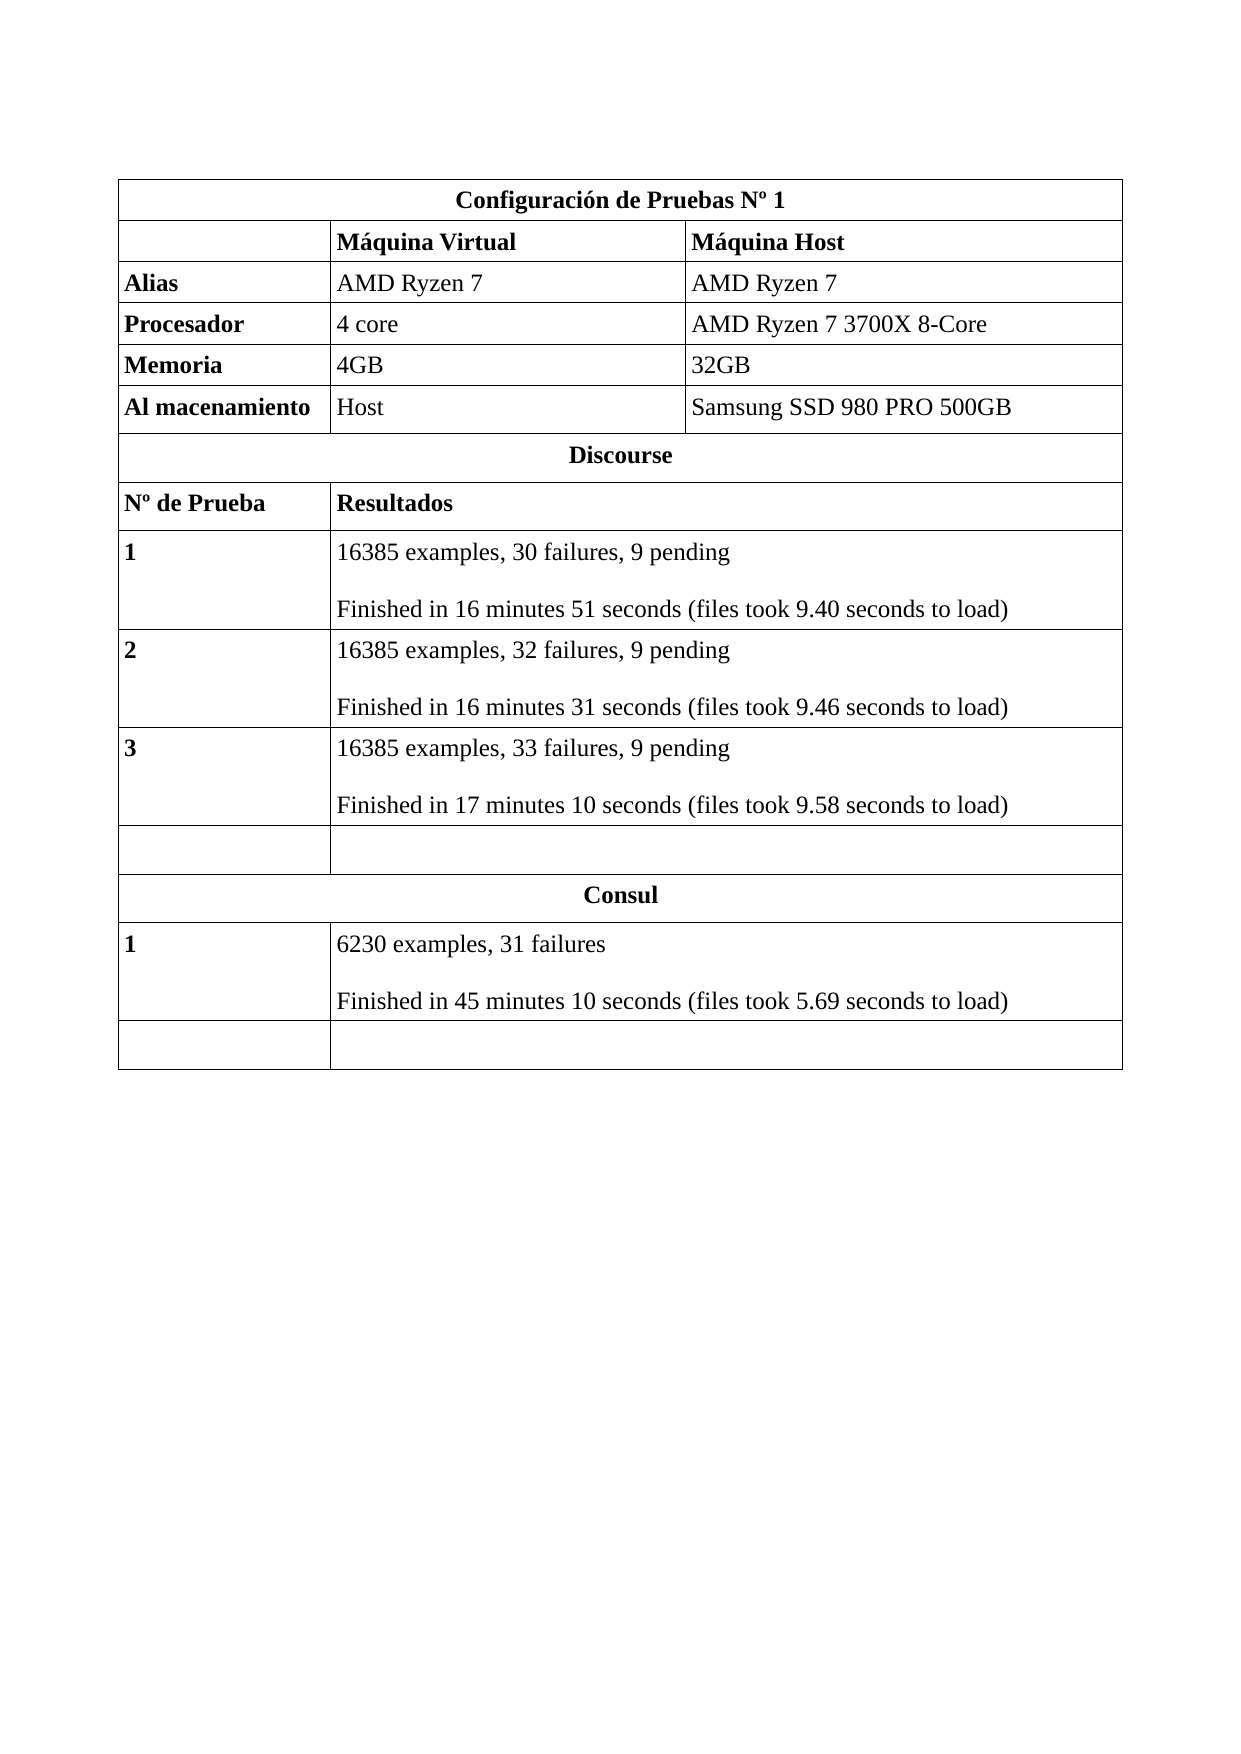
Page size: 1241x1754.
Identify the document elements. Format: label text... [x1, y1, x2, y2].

table_cell 32GB [686, 345, 1122, 385]
table_cell 1 [119, 923, 330, 1020]
table_cell 3 [119, 728, 330, 825]
table_cell Alias [119, 262, 330, 302]
table_cell 16385 examples, 33 failures, 9 pending Finished in 17 minutes 10 seconds (files took 9.58 seconds to load) [331, 728, 1122, 825]
table_cell [119, 1021, 330, 1069]
table_cell Host [331, 386, 685, 433]
table_cell Consul [119, 875, 1122, 922]
table_cell 4GB [331, 345, 685, 385]
table_cell 1 [119, 531, 330, 628]
table_cell AMD Ryzen 7 3700X 8-Core [686, 303, 1122, 343]
table_cell Al macenamiento [119, 386, 330, 433]
table_cell [331, 1021, 1122, 1069]
table_header Configuración de Pruebas Nº 1 [119, 180, 1122, 220]
table_cell [119, 221, 330, 261]
table_cell AMD Ryzen 7 [686, 262, 1122, 302]
table_cell 2 [119, 630, 330, 727]
table_cell Resultados [331, 483, 1122, 530]
table_cell Nº de Prueba [119, 483, 330, 530]
table_cell [331, 826, 1122, 873]
table_cell Máquina Virtual [331, 221, 685, 261]
table_cell Discourse [119, 434, 1122, 482]
table_cell Samsung SSD 980 PRO 500GB [686, 386, 1122, 433]
table_cell [119, 826, 330, 873]
table_cell 16385 examples, 32 failures, 9 pending Finished in 16 minutes 31 seconds (files took 9.46 seconds to load) [331, 630, 1122, 727]
table_cell AMD Ryzen 7 [331, 262, 685, 302]
table_cell 4 core [331, 303, 685, 343]
table_cell 16385 examples, 30 failures, 9 pending Finished in 16 minutes 51 seconds (files took 9.40 seconds to load) [331, 531, 1122, 628]
table_cell Procesador [119, 303, 330, 343]
table_cell 6230 examples, 31 failures Finished in 45 minutes 10 seconds (files took 5.69 seconds to load) [331, 923, 1122, 1020]
table_cell Máquina Host [686, 221, 1122, 261]
table_cell Memoria [119, 345, 330, 385]
